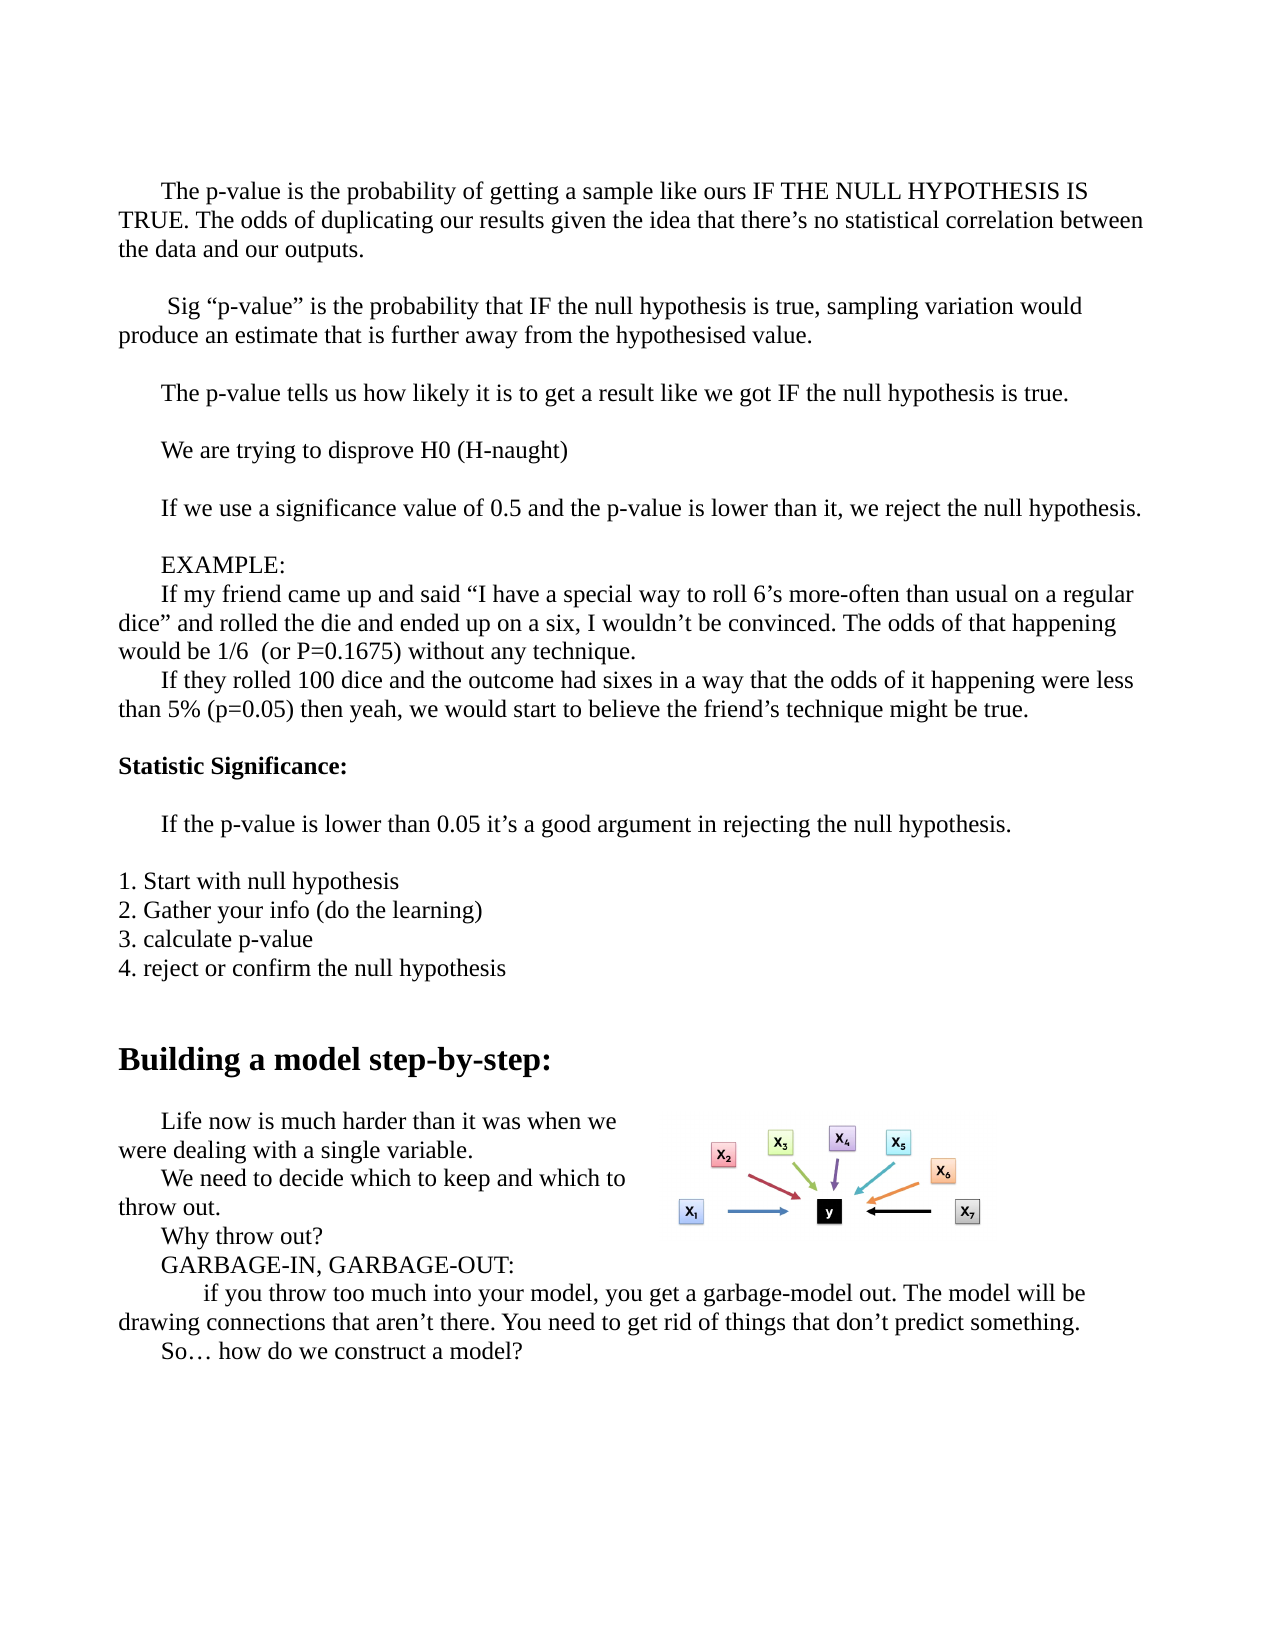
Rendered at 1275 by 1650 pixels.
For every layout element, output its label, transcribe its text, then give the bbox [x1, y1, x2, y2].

text 2. Gather your info (do the learning) [118, 895, 1157, 924]
text [997, 1163, 1157, 1221]
text if you throw too much into your model, you get a garbage-model out. The model will be drawing connections that aren’t there. You need to get rid of things that don’t predict something. [118, 1278, 1157, 1336]
text 4. reject or confirm the null hypothesis [118, 953, 1157, 981]
text So… how do we construct a model? [118, 1336, 1157, 1365]
text The p-value tells us how likely it is to get a result like we got IF the null hypothesis is true. [118, 378, 1157, 406]
text EXAMPLE: [118, 550, 1157, 579]
text Life now is much harder than it was when we were dealing with a single variable. [118, 1106, 1157, 1163]
text 1. Start with null hypothesis [118, 866, 1157, 895]
text If my friend came up and said “I have a special way to roll 6’s more-often than usual on a regular dice” and rolled the die and ended up on a six, I wouldn’t be convinced. The odds of that happening would be 1/6 (or P=0.1675) without any technique. [118, 579, 1157, 665]
text 3. calculate p-value [118, 924, 1157, 953]
text If we use a significance value of 0.5 and the p-value is lower than it, we reject the null hypothesis. [118, 493, 1157, 521]
text If they rolled 100 dice and the outcome had sixes in a way that the odds of it happening were less than 5% (p=0.05) then yeah, we would start to believe the friend’s technique might be true. [118, 665, 1157, 723]
text We are trying to disprove H0 (H-naught) [118, 435, 1157, 464]
text The p-value is the probability of getting a sample like ours IF THE NULL HYPOTHESIS IS TRUE. The odds of duplicating our results given the idea that there’s no statistical correlation between the data and our outputs. [118, 176, 1157, 263]
picture [658, 1111, 997, 1241]
text Sig “p-value” is the probability that IF the null hypothesis is true, sampling variation would produce an estimate that is further away from the hypothesised value. [118, 291, 1157, 378]
text GARBAGE-IN, GARBAGE-OUT: [118, 1250, 1157, 1278]
text Building a model step-by-step: [118, 1039, 1157, 1077]
text We need to decide which to keep and which to throw out. [118, 1163, 658, 1221]
text Statistic Significance: [118, 751, 1157, 780]
text If the p-value is lower than 0.05 it’s a good argument in rejecting the null hypothesis. [118, 809, 1157, 838]
text Why throw out? [118, 1221, 1157, 1250]
